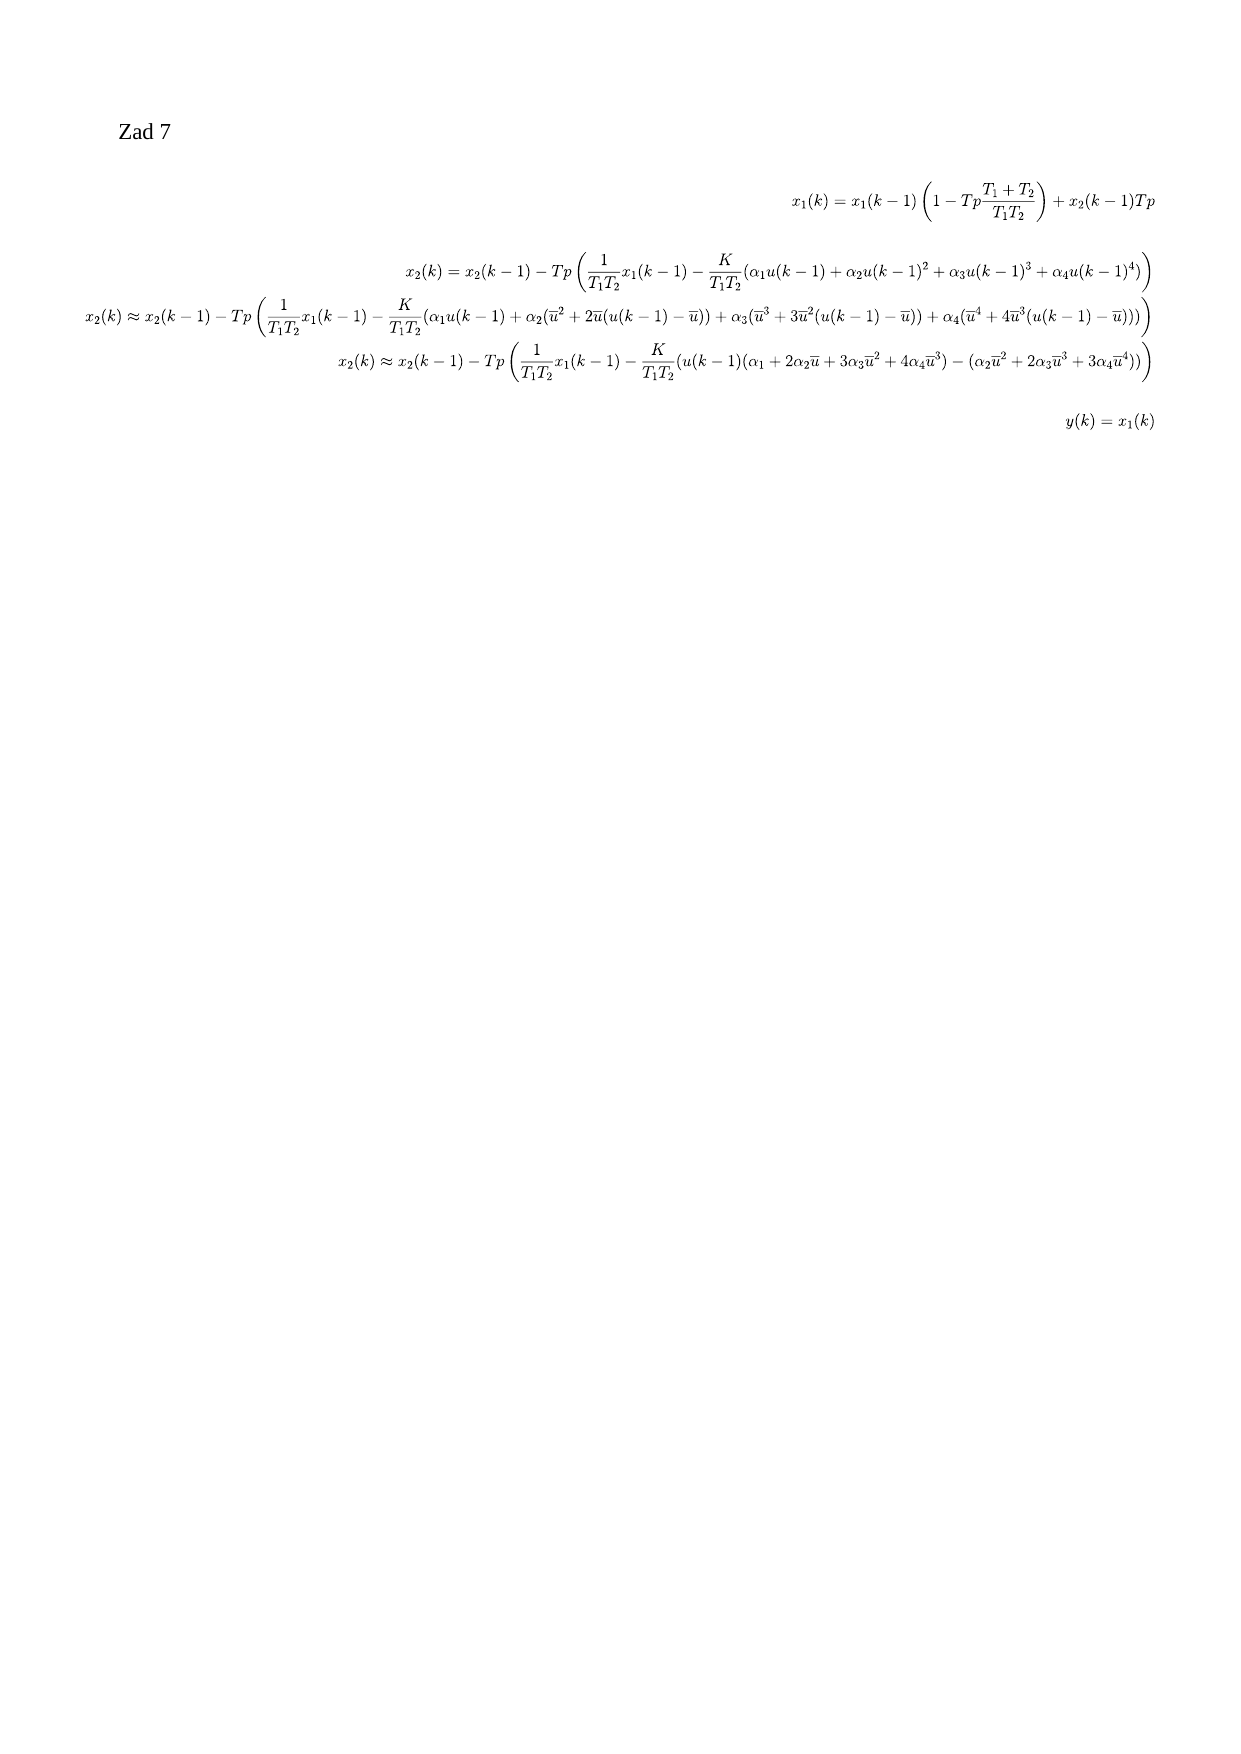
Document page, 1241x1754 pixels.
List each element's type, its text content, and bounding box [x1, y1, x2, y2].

text Zad 7 [118, 118, 1122, 144]
